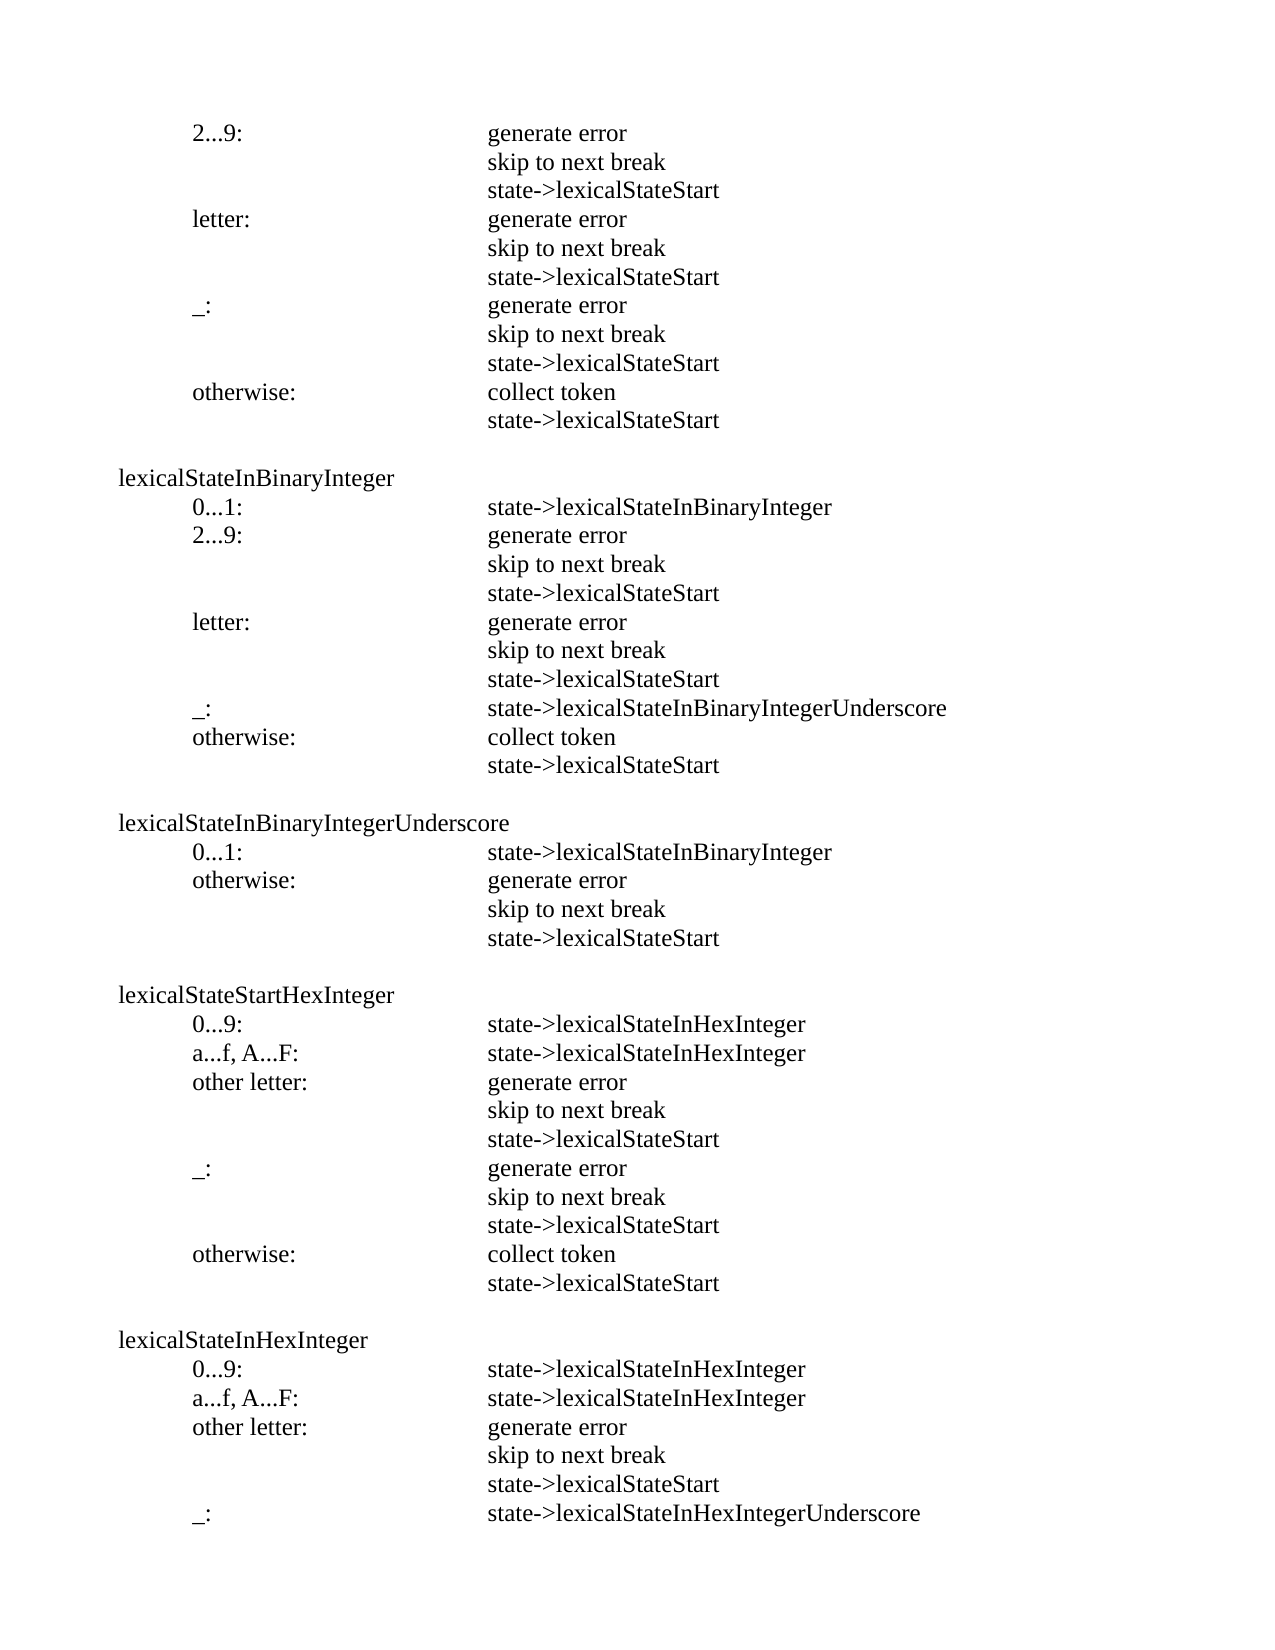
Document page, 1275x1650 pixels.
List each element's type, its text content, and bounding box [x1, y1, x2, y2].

text skip to next break [118, 1441, 1157, 1469]
text 0...1: state->lexicalStateInBinaryInteger [118, 837, 1157, 866]
text skip to next break [118, 233, 1157, 262]
text _: state->lexicalStateInHexIntegerUnderscore [118, 1498, 1157, 1527]
text other letter: generate error [118, 1067, 1157, 1096]
text state->lexicalStateStart [118, 1211, 1157, 1239]
text otherwise: generate error [118, 866, 1157, 894]
text a...f, A...F: state->lexicalStateInHexInteger [118, 1038, 1157, 1067]
text lexicalStateInHexInteger [118, 1326, 1157, 1354]
text skip to next break [118, 1096, 1157, 1124]
text otherwise: collect token [118, 377, 1157, 406]
text 2...9: generate error [118, 118, 1157, 147]
text skip to next break [118, 147, 1157, 176]
text 0...1: state->lexicalStateInBinaryInteger [118, 492, 1157, 521]
text skip to next break [118, 1182, 1157, 1211]
text 0...9: state->lexicalStateInHexInteger [118, 1009, 1157, 1038]
text otherwise: collect token [118, 722, 1157, 751]
text skip to next break [118, 636, 1157, 664]
text state->lexicalStateStart [118, 751, 1157, 779]
text state->lexicalStateStart [118, 406, 1157, 434]
text a...f, A...F: state->lexicalStateInHexInteger [118, 1383, 1157, 1412]
text lexicalStateInBinaryIntegerUnderscore [118, 808, 1157, 837]
text state->lexicalStateStart [118, 1124, 1157, 1153]
text _: generate error [118, 291, 1157, 319]
text lexicalStateInBinaryInteger [118, 463, 1157, 492]
text _: generate error [118, 1153, 1157, 1182]
text lexicalStateStartHexInteger [118, 981, 1157, 1009]
text skip to next break [118, 319, 1157, 348]
text _: state->lexicalStateInBinaryIntegerUnderscore [118, 693, 1157, 722]
text state->lexicalStateStart [118, 348, 1157, 377]
text skip to next break [118, 894, 1157, 923]
text state->lexicalStateStart [118, 923, 1157, 952]
text letter: generate error [118, 607, 1157, 636]
text state->lexicalStateStart [118, 1268, 1157, 1297]
text state->lexicalStateStart [118, 664, 1157, 693]
text letter: generate error [118, 204, 1157, 233]
text 0...9: state->lexicalStateInHexInteger [118, 1354, 1157, 1383]
text 2...9: generate error [118, 521, 1157, 549]
text skip to next break [118, 549, 1157, 578]
text state->lexicalStateStart [118, 262, 1157, 291]
text state->lexicalStateStart [118, 578, 1157, 607]
text other letter: generate error [118, 1412, 1157, 1441]
text state->lexicalStateStart [118, 1469, 1157, 1498]
text state->lexicalStateStart [118, 176, 1157, 204]
text otherwise: collect token [118, 1239, 1157, 1268]
